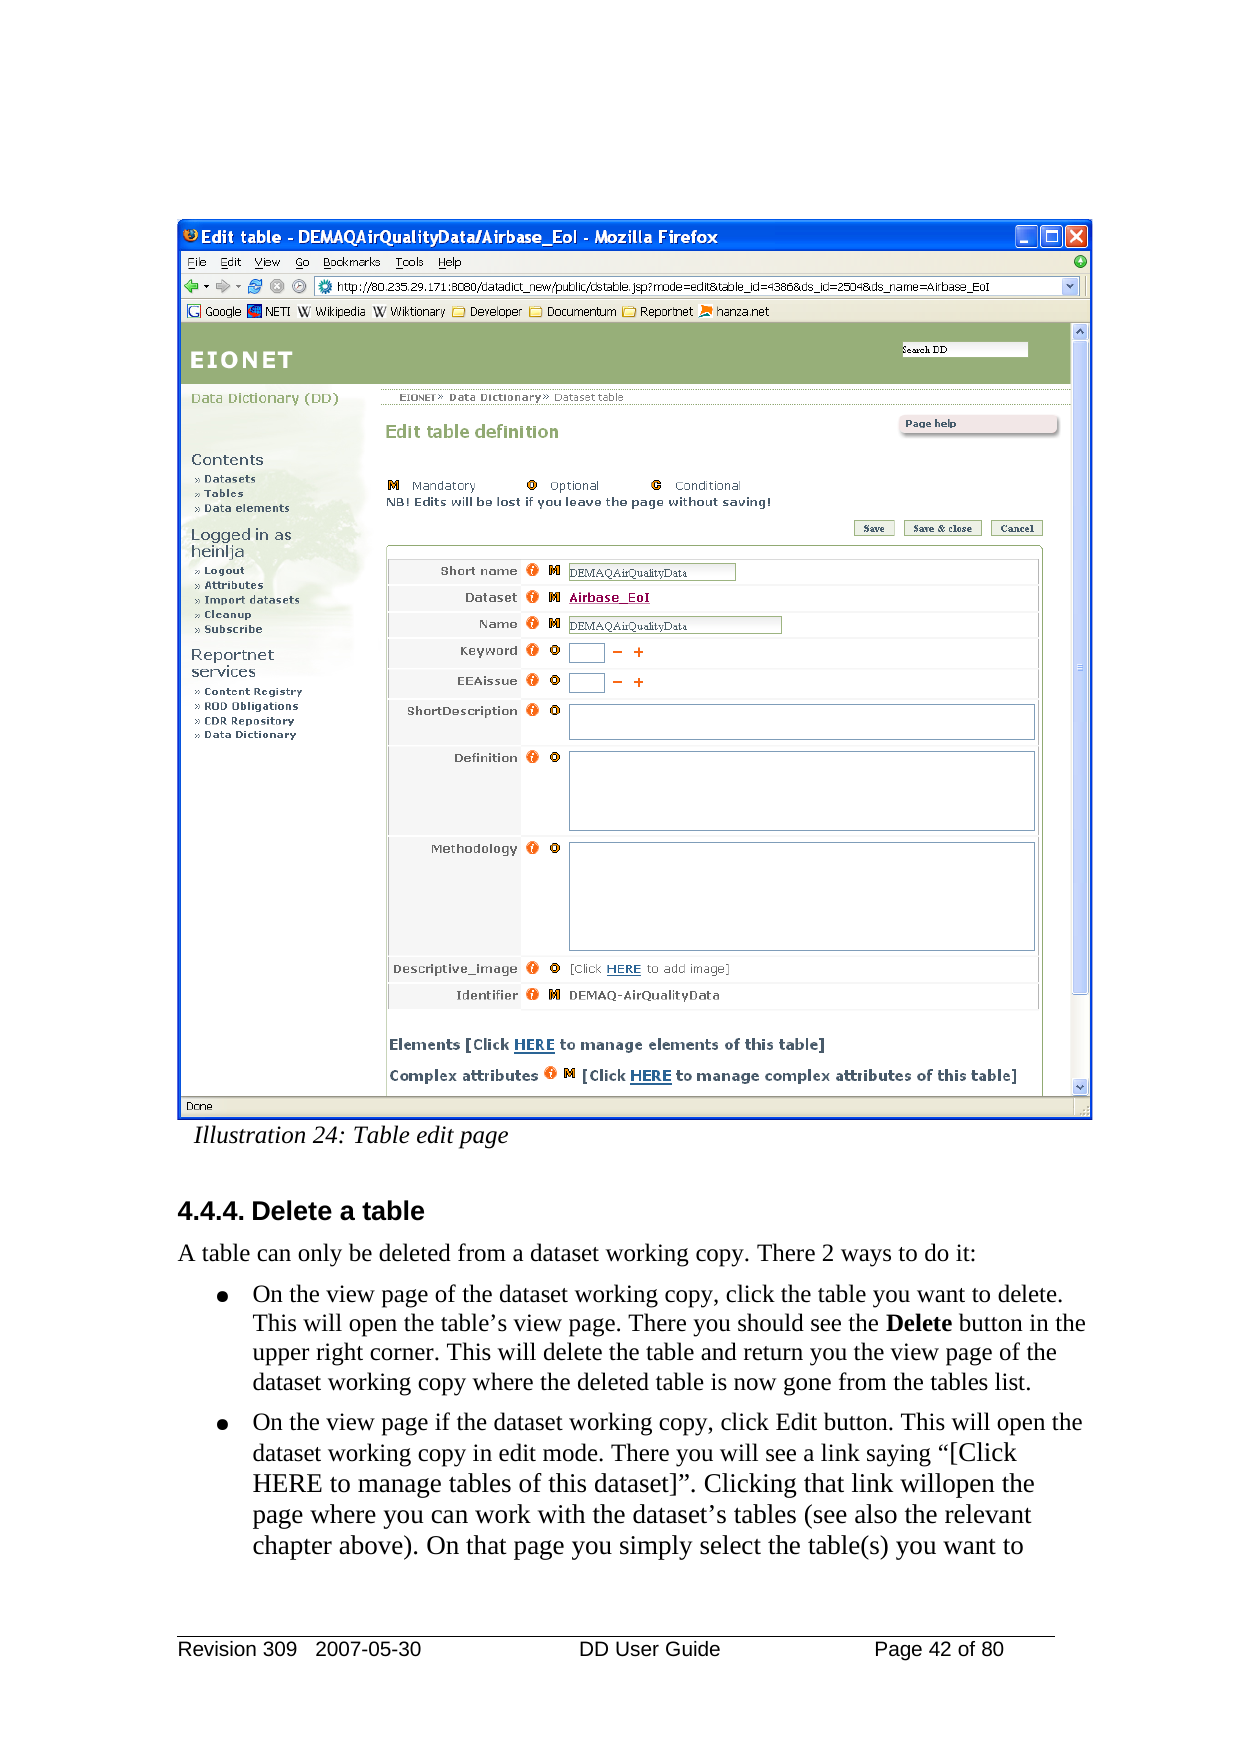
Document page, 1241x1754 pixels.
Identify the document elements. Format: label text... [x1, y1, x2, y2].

picture [177, 219, 1093, 1120]
list On the view page if the dataset working copy, click Edit button. This will open the dataset working copy in edit mode. There you will see a link saying “[Click HERE to manage tables of this dataset]”. Clicking that link willopen the page where you can work with the dataset’s tables (see also the relevant chapter above). On that page you simply select the table(s) you want to [215, 1407, 1092, 1560]
text Illustration 24: Table edit page [194, 1120, 1076, 1149]
text A table can only be deleted from a dataset working copy. There 2 ways to do it: [177, 1238, 1092, 1267]
subtitle Delete a table [177, 1195, 1092, 1226]
list On the view page of the dataset working copy, click the table you want to delete. This will open the table’s view page. There you should see the Delete button in the upper right corner. This will delete the table and return you the view page of the dataset working copy where the deleted table is now gone from the tables list. [215, 1279, 1092, 1395]
